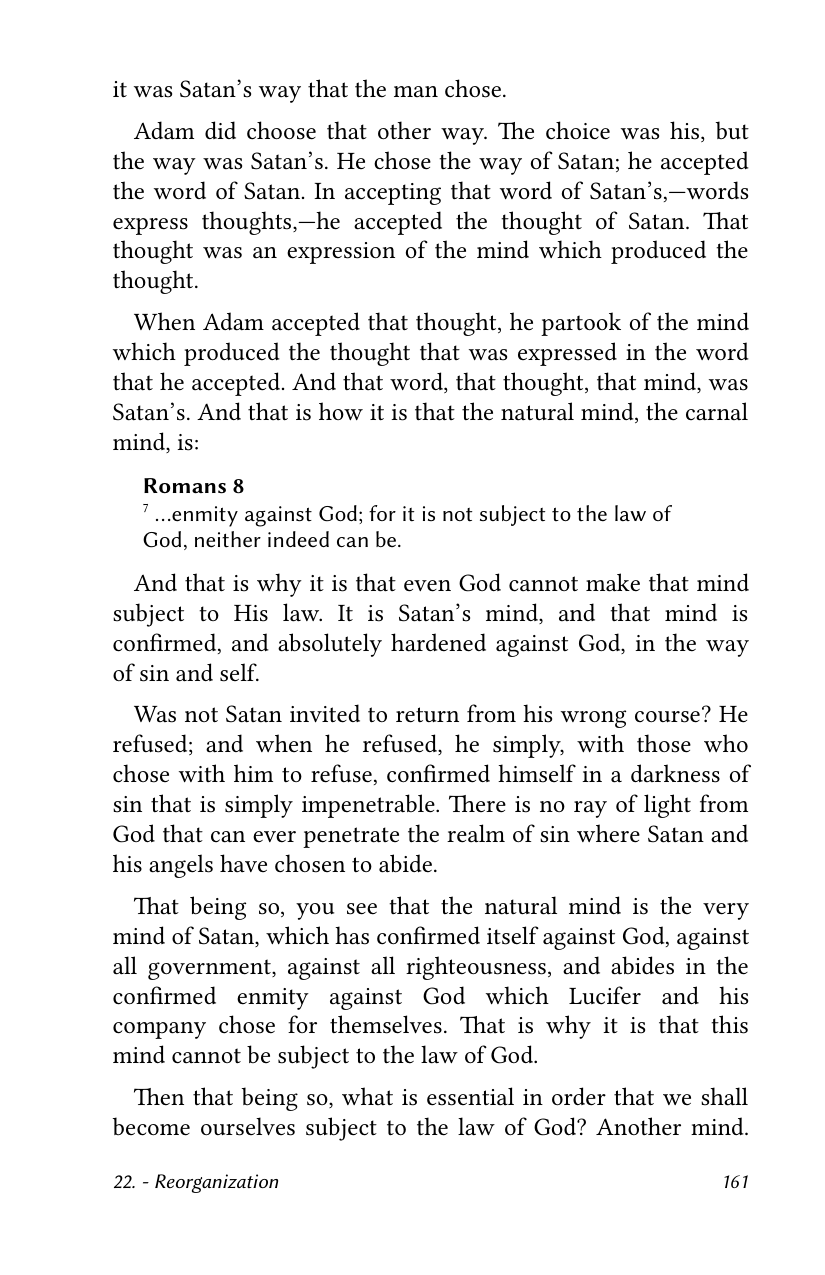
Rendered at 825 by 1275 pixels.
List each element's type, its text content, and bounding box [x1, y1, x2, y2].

text Adam did choose that other way. The choice was his, but the way was Satan’s. He chose the way of Satan; he accepted the word of Satan. In accepting that word of Satan’s,—words express thoughts,—he accepted the thought of Satan. That thought was an expression of the mind which produced the thought. [112, 117, 750, 295]
text That being so, you see that the natural mind is the very mind of Satan, which has confirmed itself against God, against all government, against all righteousness, and abides in the confirmed enmity against God which Lucifer and his company chose for themselves. That is why it is that this mind cannot be subject to the law of God. [112, 892, 750, 1070]
text And that is why it is that even God cannot make that mind subject to His law. It is Satan’s mind, and that mind is confirmed, and absolutely hardened against God, in the way of sin and self. [112, 569, 750, 687]
text Romans 8 [142, 473, 750, 499]
text When Adam accepted that thought, he partook of the mind which produced the thought that was expressed in the word that he accepted. And that word, that thought, that mind, was Satan’s. And that is how it is that the natural mind, the carnal mind, is: [112, 308, 750, 457]
text Was not Satan invited to return from his wrong course? He refused; and when he refused, he simply, with those who chose with him to refuse, confirmed himself in a darkness of sin that is simply impenetrable. There is no ray of light from God that can ever penetrate the realm of sin where Satan and his angels have chosen to abide. [112, 701, 750, 878]
text Then that being so, what is essential in order that we shall become ourselves subject to the law of God? Another mind. [112, 1083, 750, 1142]
text it was Satan’s way that the man chose. [112, 75, 750, 103]
text 7 ...enmity against God; for it is not subject to the law of God, neither indeed can be. [142, 501, 720, 553]
